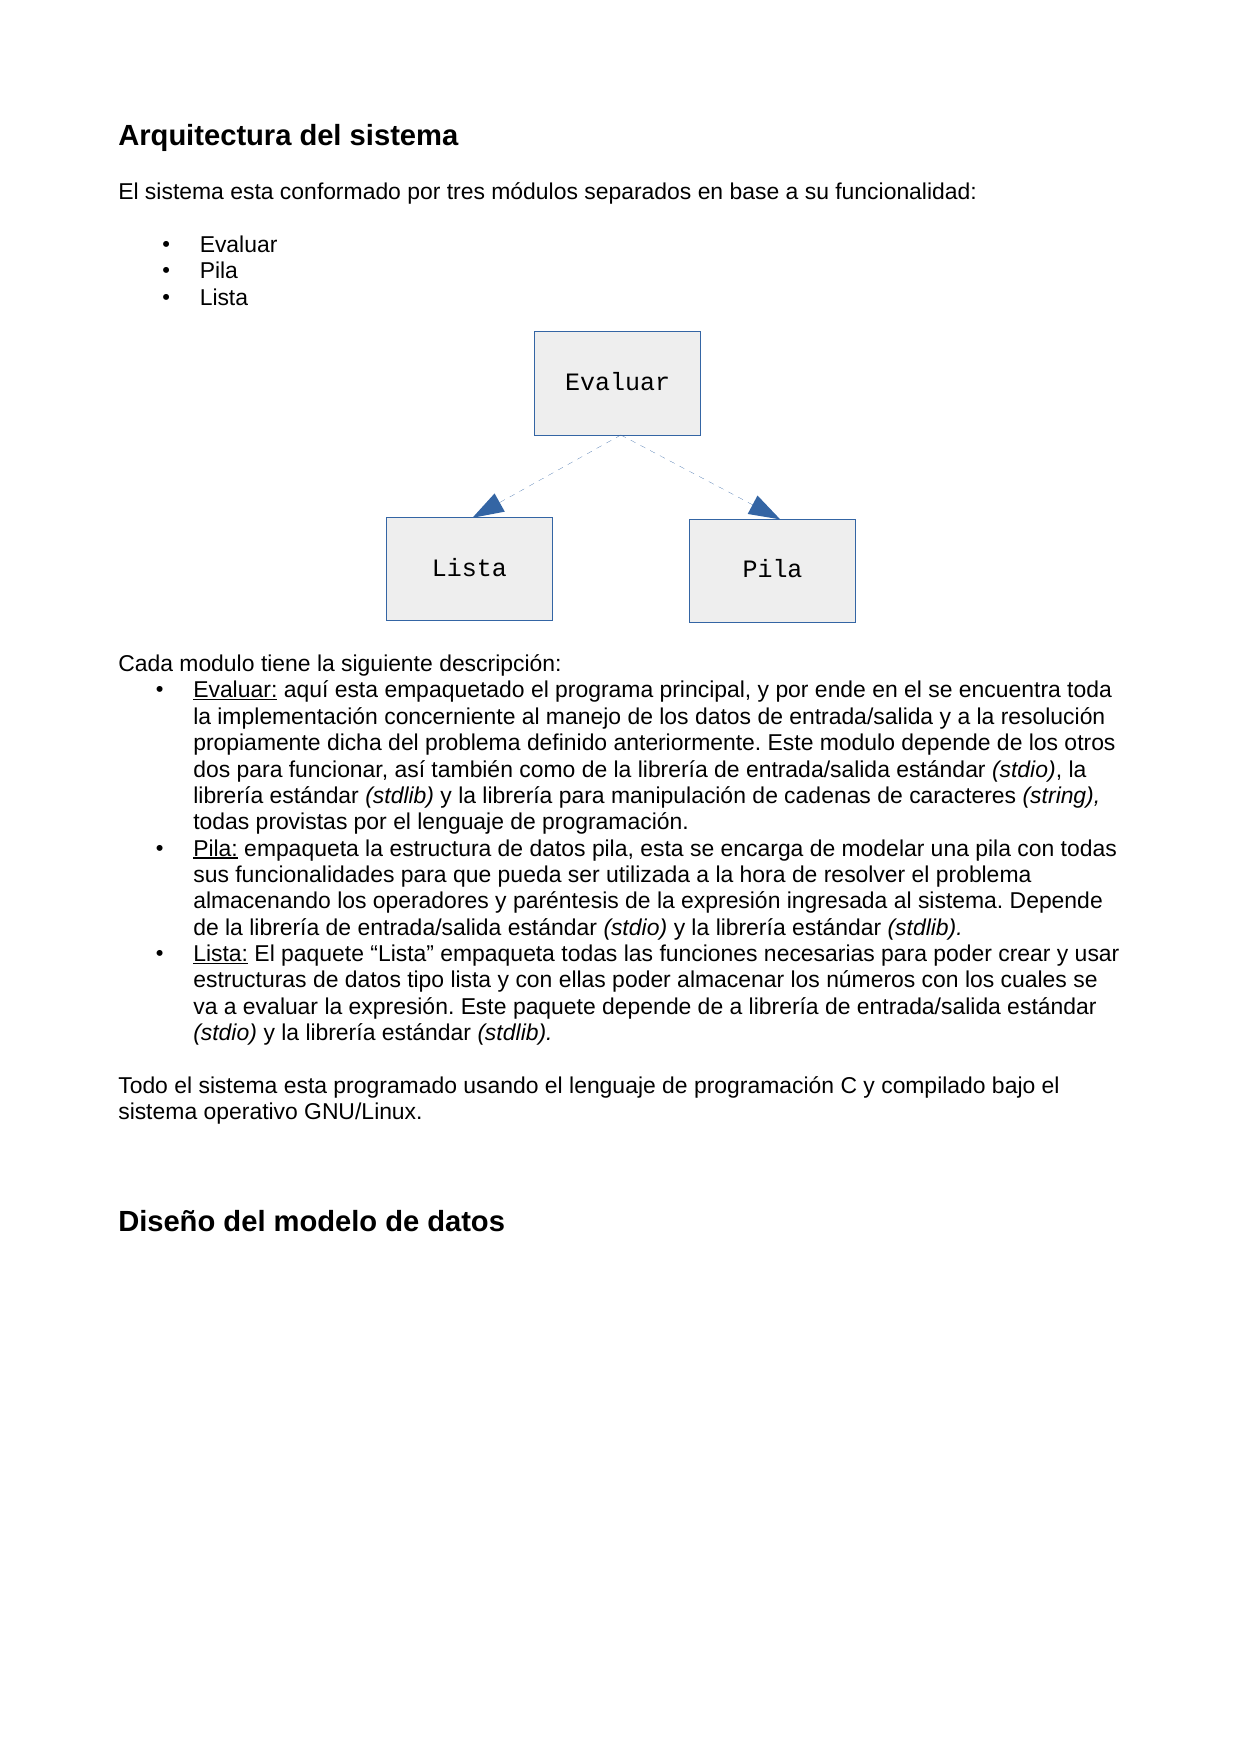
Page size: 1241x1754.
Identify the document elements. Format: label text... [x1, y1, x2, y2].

list Pila: empaqueta la estructura de datos pila, esta se encarga de modelar una pila con todas sus funcionalidades para que pueda ser utilizada a la hora de resolver el problema almacenando los operadores y paréntesis de la expresión ingresada al sistema. Depende de la librería de entrada/salida estándar (stdio) y la librería estándar (stdlib). [156, 834, 1122, 940]
list Pila [162, 257, 1122, 283]
list Evaluar: aquí esta empaquetado el programa principal, y por ende en el se encuentra toda la implementación concerniente al manejo de los datos de entrada/salida y a la resolución propiamente dicha del problema definido anteriormente. Este modulo depende de los otros dos para funcionar, así también como de la librería de entrada/salida estándar (stdio), la librería estándar (stdlib) y la librería para manipulación de cadenas de caracteres (string), todas provistas por el lenguaje de programación. [156, 676, 1122, 834]
list Lista [162, 283, 1122, 310]
list Evaluar [162, 231, 1122, 257]
text El sistema esta conformado por tres módulos separados en base a su funcionalidad: [118, 178, 1122, 204]
text Arquitectura del sistema [118, 118, 1122, 152]
text Cada modulo tiene la siguiente descripción: [118, 650, 1122, 676]
list Lista: El paquete “Lista” empaqueta todas las funciones necesarias para poder crear y usar estructuras de datos tipo lista y con ellas poder almacenar los números con los cuales se va a evaluar la expresión. Este paquete depende de a librería de entrada/salida estándar (stdio) y la librería estándar (stdlib). [156, 940, 1122, 1045]
text Todo el sistema esta programado usando el lenguaje de programación C y compilado bajo el sistema operativo GNU/Linux. [118, 1072, 1122, 1124]
text Diseño del modelo de datos [118, 1203, 1122, 1237]
